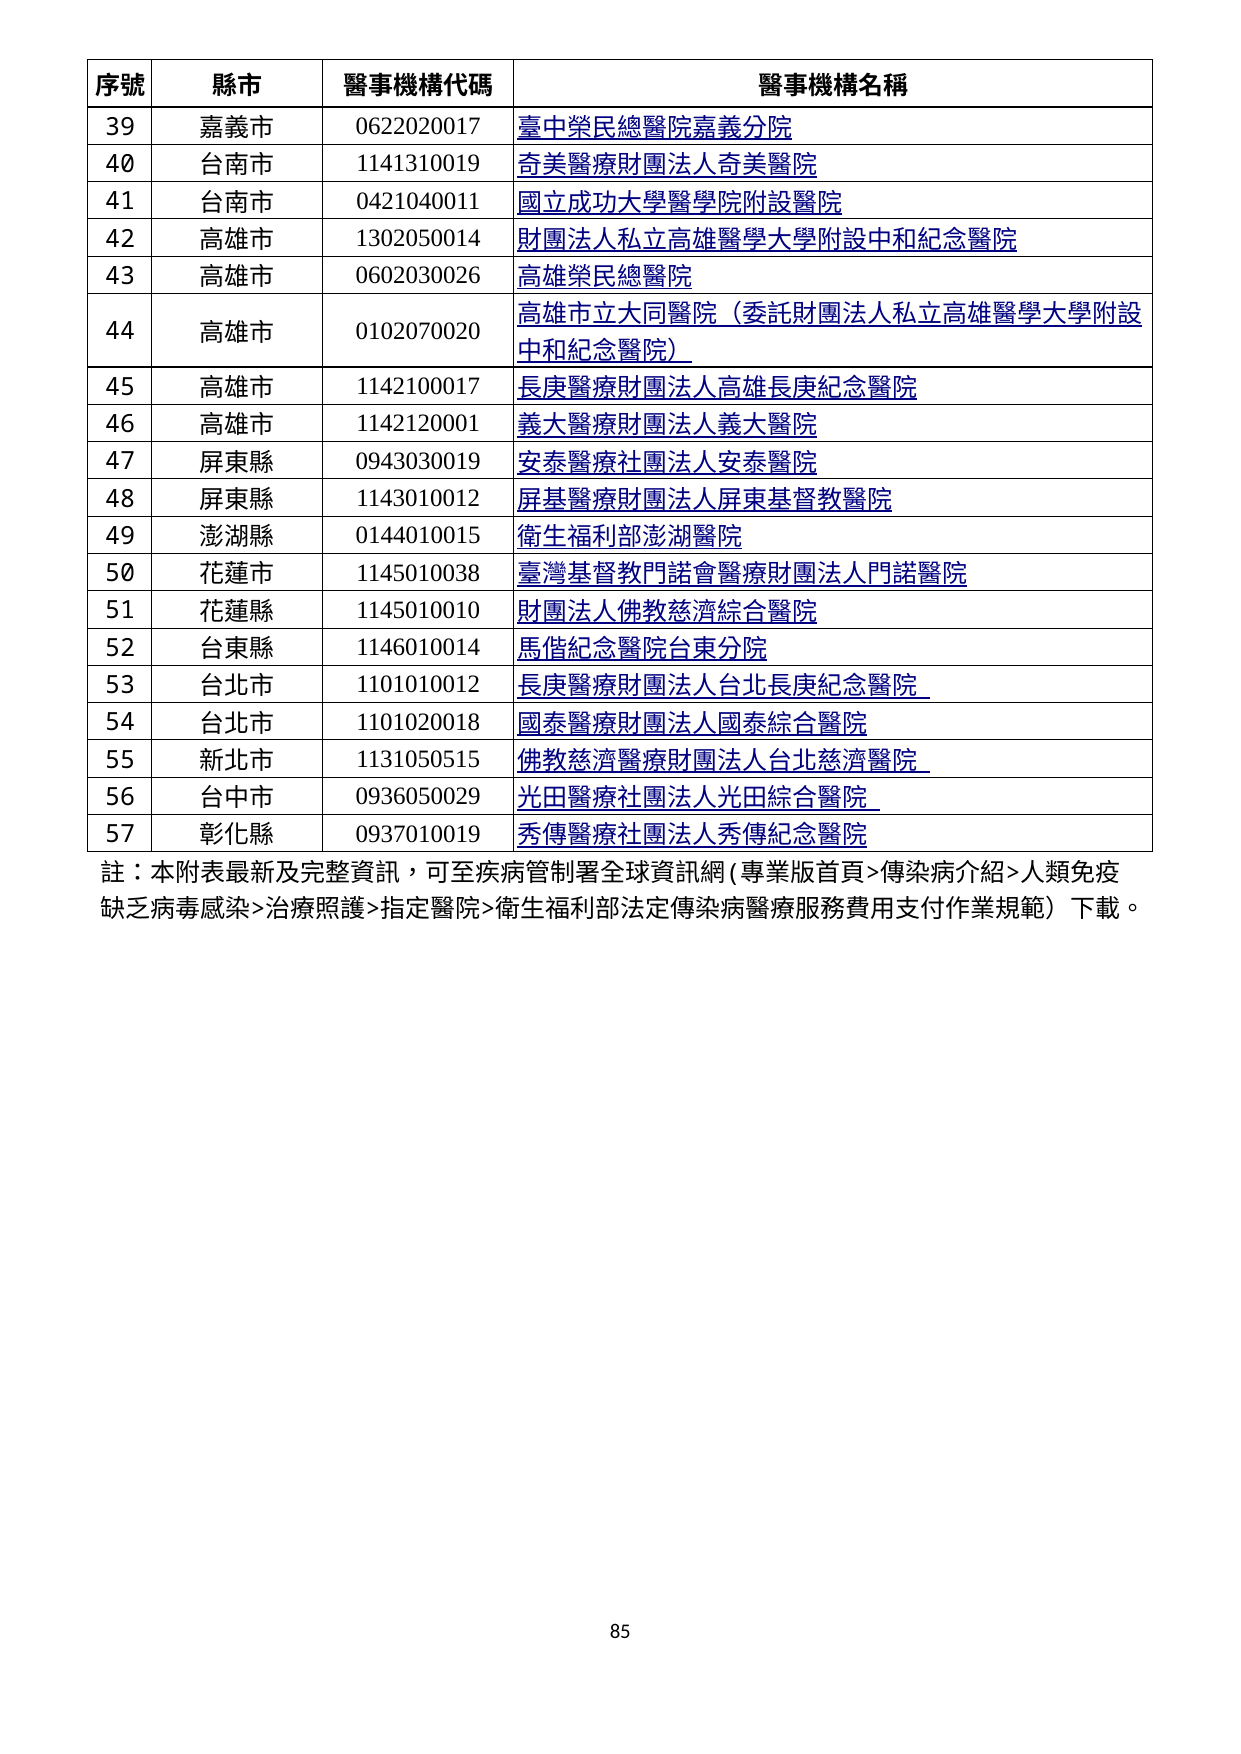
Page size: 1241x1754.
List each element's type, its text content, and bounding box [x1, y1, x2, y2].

table_cell 0144010015 [323, 517, 513, 553]
table_cell 54 [88, 703, 151, 739]
table_cell 臺中榮民總醫院嘉義分院 [514, 108, 1152, 144]
table_cell 澎湖縣 [152, 517, 322, 553]
table_cell 55 [88, 740, 151, 777]
table_header 醫事機構代碼 [323, 60, 513, 106]
table_cell 新北市 [152, 740, 322, 777]
table_cell 高雄榮民總醫院 [514, 257, 1152, 293]
table_cell 衛生福利部澎湖醫院 [514, 517, 1152, 553]
table_cell 台北市 [152, 666, 322, 702]
table_cell 57 [88, 815, 151, 851]
table_cell 1142100017 [323, 368, 513, 404]
table_cell 51 [88, 591, 151, 627]
table_cell 44 [88, 294, 151, 366]
table_cell 高雄市 [152, 405, 322, 441]
table_cell 台中市 [152, 778, 322, 814]
table_cell 1145010010 [323, 591, 513, 627]
table_cell 0602030026 [323, 257, 513, 293]
table_cell 台南市 [152, 145, 322, 181]
table_cell 高雄市 [152, 368, 322, 404]
table_cell 0102070020 [323, 294, 513, 366]
table_cell 台東縣 [152, 629, 322, 665]
table_cell 41 [88, 182, 151, 218]
table_cell 39 [88, 108, 151, 144]
table_cell 高雄市 [152, 294, 322, 366]
table_cell 0936050029 [323, 778, 513, 814]
table_cell 1146010014 [323, 629, 513, 665]
table_cell 50 [88, 554, 151, 590]
table_cell 42 [88, 219, 151, 256]
table_header 序號 [88, 60, 151, 106]
table_header 縣市 [152, 60, 322, 106]
table_cell 台北市 [152, 703, 322, 739]
table_cell 台南市 [152, 182, 322, 218]
table_cell 財團法人佛教慈濟綜合醫院 [514, 591, 1152, 627]
table_cell 1101020018 [323, 703, 513, 739]
table_cell 花蓮市 [152, 554, 322, 590]
text 註：本附表最新及完整資訊，可至疾病管制署全球資訊網(專業版首頁>傳染病介紹>人類免疫缺乏病毒感染>治療照護>指定醫院>衛生福利部法定傳染病醫療服務費用支付作業規範）下載。 [100, 852, 1140, 925]
table_cell 56 [88, 778, 151, 814]
table_cell 馬偕紀念醫院台東分院 [514, 629, 1152, 665]
table_cell 40 [88, 145, 151, 181]
table_cell 彰化縣 [152, 815, 322, 851]
table_cell 奇美醫療財團法人奇美醫院 [514, 145, 1152, 181]
table_cell 1302050014 [323, 219, 513, 256]
table_cell 嘉義市 [152, 108, 322, 144]
table_cell 0937010019 [323, 815, 513, 851]
table_cell 高雄市 [152, 257, 322, 293]
table_cell 屏東縣 [152, 442, 322, 478]
table_cell 光田醫療社團法人光田綜合醫院 [514, 778, 1152, 814]
table_cell 臺灣基督教門諾會醫療財團法人門諾醫院 [514, 554, 1152, 590]
table_cell 47 [88, 442, 151, 478]
table_cell 0421040011 [323, 182, 513, 218]
table_cell 國立成功大學醫學院附設醫院 [514, 182, 1152, 218]
table_cell 1131050515 [323, 740, 513, 777]
table_cell 0622020017 [323, 108, 513, 144]
table_cell 1142120001 [323, 405, 513, 441]
table_cell 1141310019 [323, 145, 513, 181]
table_cell 安泰醫療社團法人安泰醫院 [514, 442, 1152, 478]
table_cell 1143010012 [323, 479, 513, 516]
table_cell 高雄市立大同醫院（委託財團法人私立高雄醫學大學附設中和紀念醫院） [514, 294, 1152, 366]
table_cell 佛教慈濟醫療財團法人台北慈濟醫院 [514, 740, 1152, 777]
table_cell 屏東縣 [152, 479, 322, 516]
table_cell 1145010038 [323, 554, 513, 590]
table_cell 花蓮縣 [152, 591, 322, 627]
table_cell 1101010012 [323, 666, 513, 702]
table_cell 長庚醫療財團法人台北長庚紀念醫院 [514, 666, 1152, 702]
table_cell 43 [88, 257, 151, 293]
table_cell 46 [88, 405, 151, 441]
table_cell 49 [88, 517, 151, 553]
table_cell 52 [88, 629, 151, 665]
table_cell 國泰醫療財團法人國泰綜合醫院 [514, 703, 1152, 739]
table_cell 48 [88, 479, 151, 516]
table_cell 長庚醫療財團法人高雄長庚紀念醫院 [514, 368, 1152, 404]
table_cell 財團法人私立高雄醫學大學附設中和紀念醫院 [514, 219, 1152, 256]
table_cell 0943030019 [323, 442, 513, 478]
table_cell 屏基醫療財團法人屏東基督教醫院 [514, 479, 1152, 516]
table_cell 秀傳醫療社團法人秀傳紀念醫院 [514, 815, 1152, 851]
table_cell 義大醫療財團法人義大醫院 [514, 405, 1152, 441]
table_cell 高雄市 [152, 219, 322, 256]
table_cell 45 [88, 368, 151, 404]
table_cell 53 [88, 666, 151, 702]
table_header 醫事機構名稱 [514, 60, 1152, 106]
